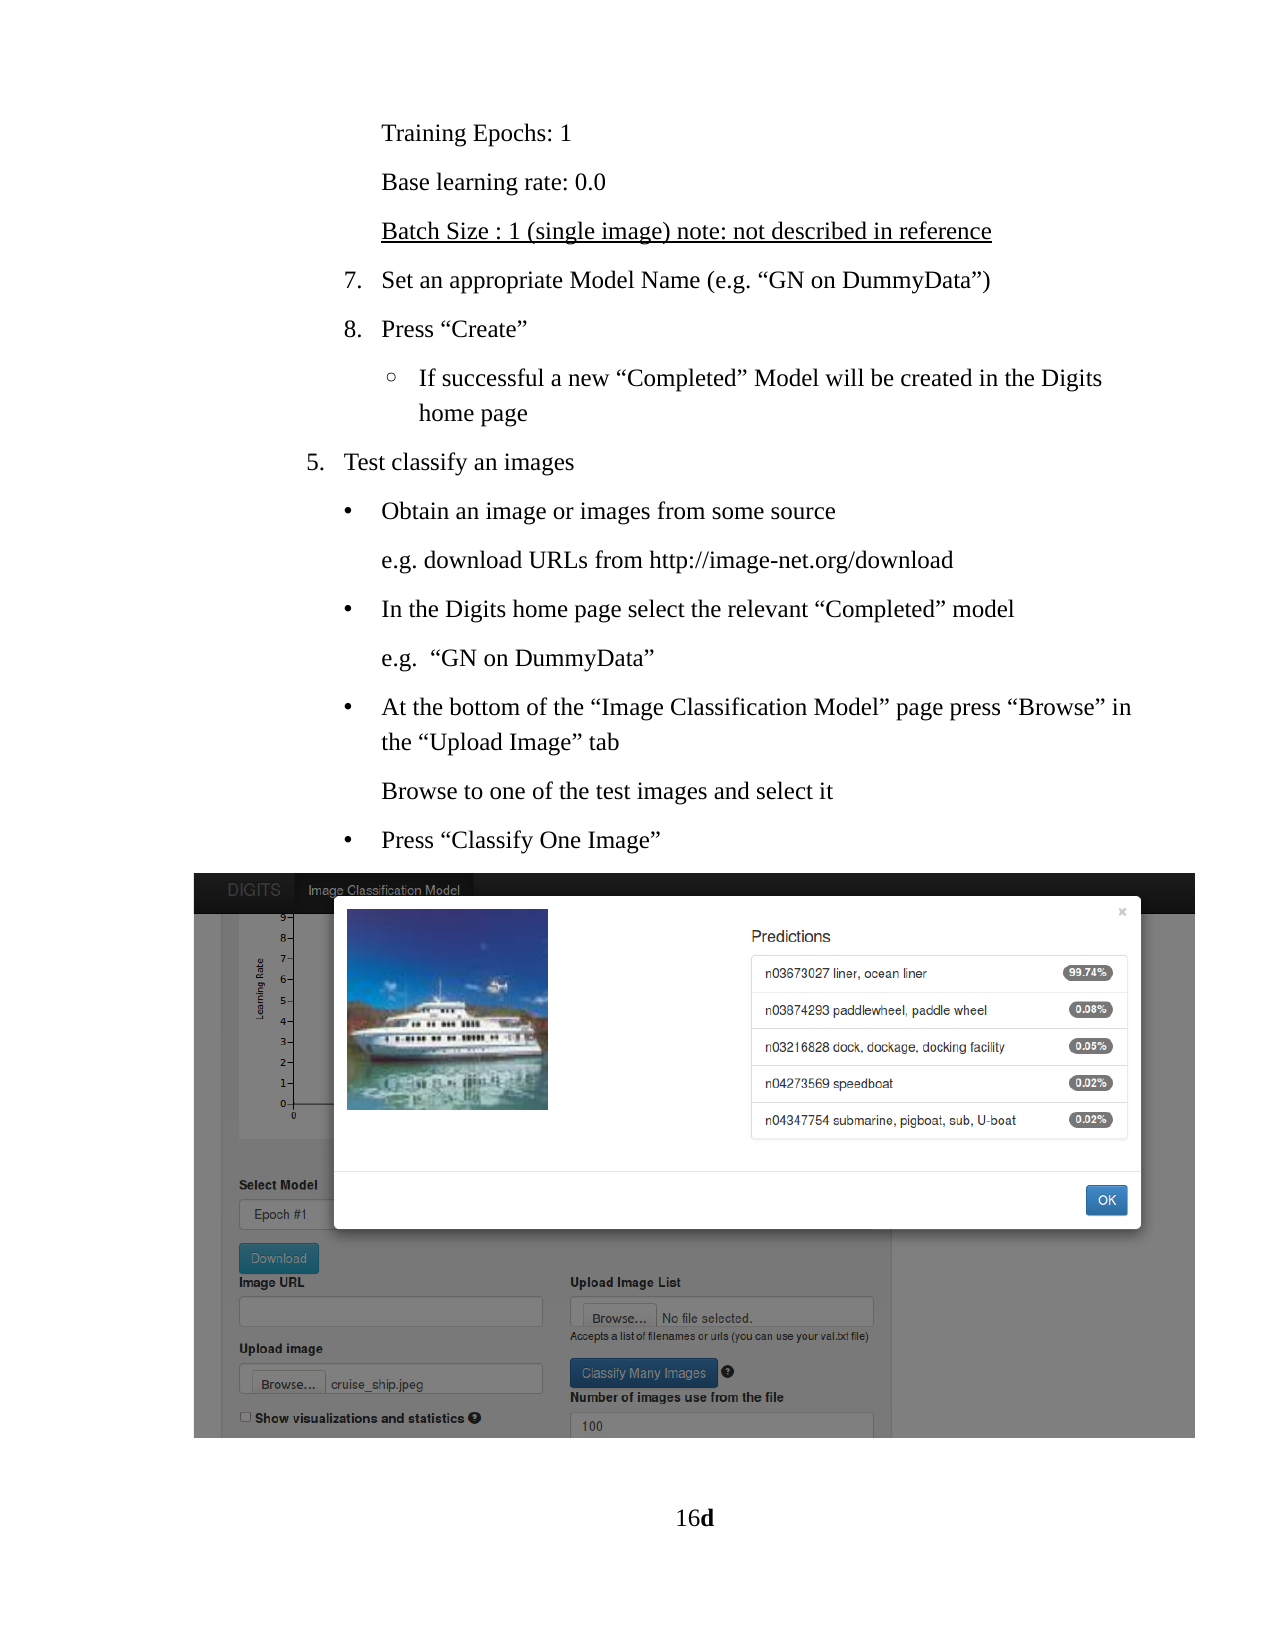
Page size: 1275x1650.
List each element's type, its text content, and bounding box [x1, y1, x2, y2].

list Set an appropriate Model Name (e.g. “GN on DummyData”) [344, 265, 1158, 294]
list At the bottom of the “Image Classification Model” page press “Browse” in the “Upload Image” tab [344, 692, 1158, 756]
list Press “Classify One Image” [344, 825, 1158, 854]
list Browse to one of the test images and select it [344, 776, 1158, 804]
list e.g. “GN on DummyData” [344, 643, 1158, 672]
list Test classify an images [306, 447, 1158, 476]
list e.g. download URLs from http://image-net.org/download [381, 545, 1158, 574]
list Base learning rate: 0.0 [381, 167, 1158, 196]
picture [193, 873, 1195, 1438]
list In the Digits home page select the relevant “Completed” model [344, 594, 1158, 623]
list Press “Create” [344, 314, 1158, 343]
list If successful a new “Completed” Model will be created in the Digits home page [381, 363, 1158, 427]
list Training Epochs: 1 [381, 118, 1158, 147]
list Batch Size : 1 (single image) note: not described in reference [381, 216, 1158, 245]
list Obtain an image or images from some source [344, 496, 1158, 525]
